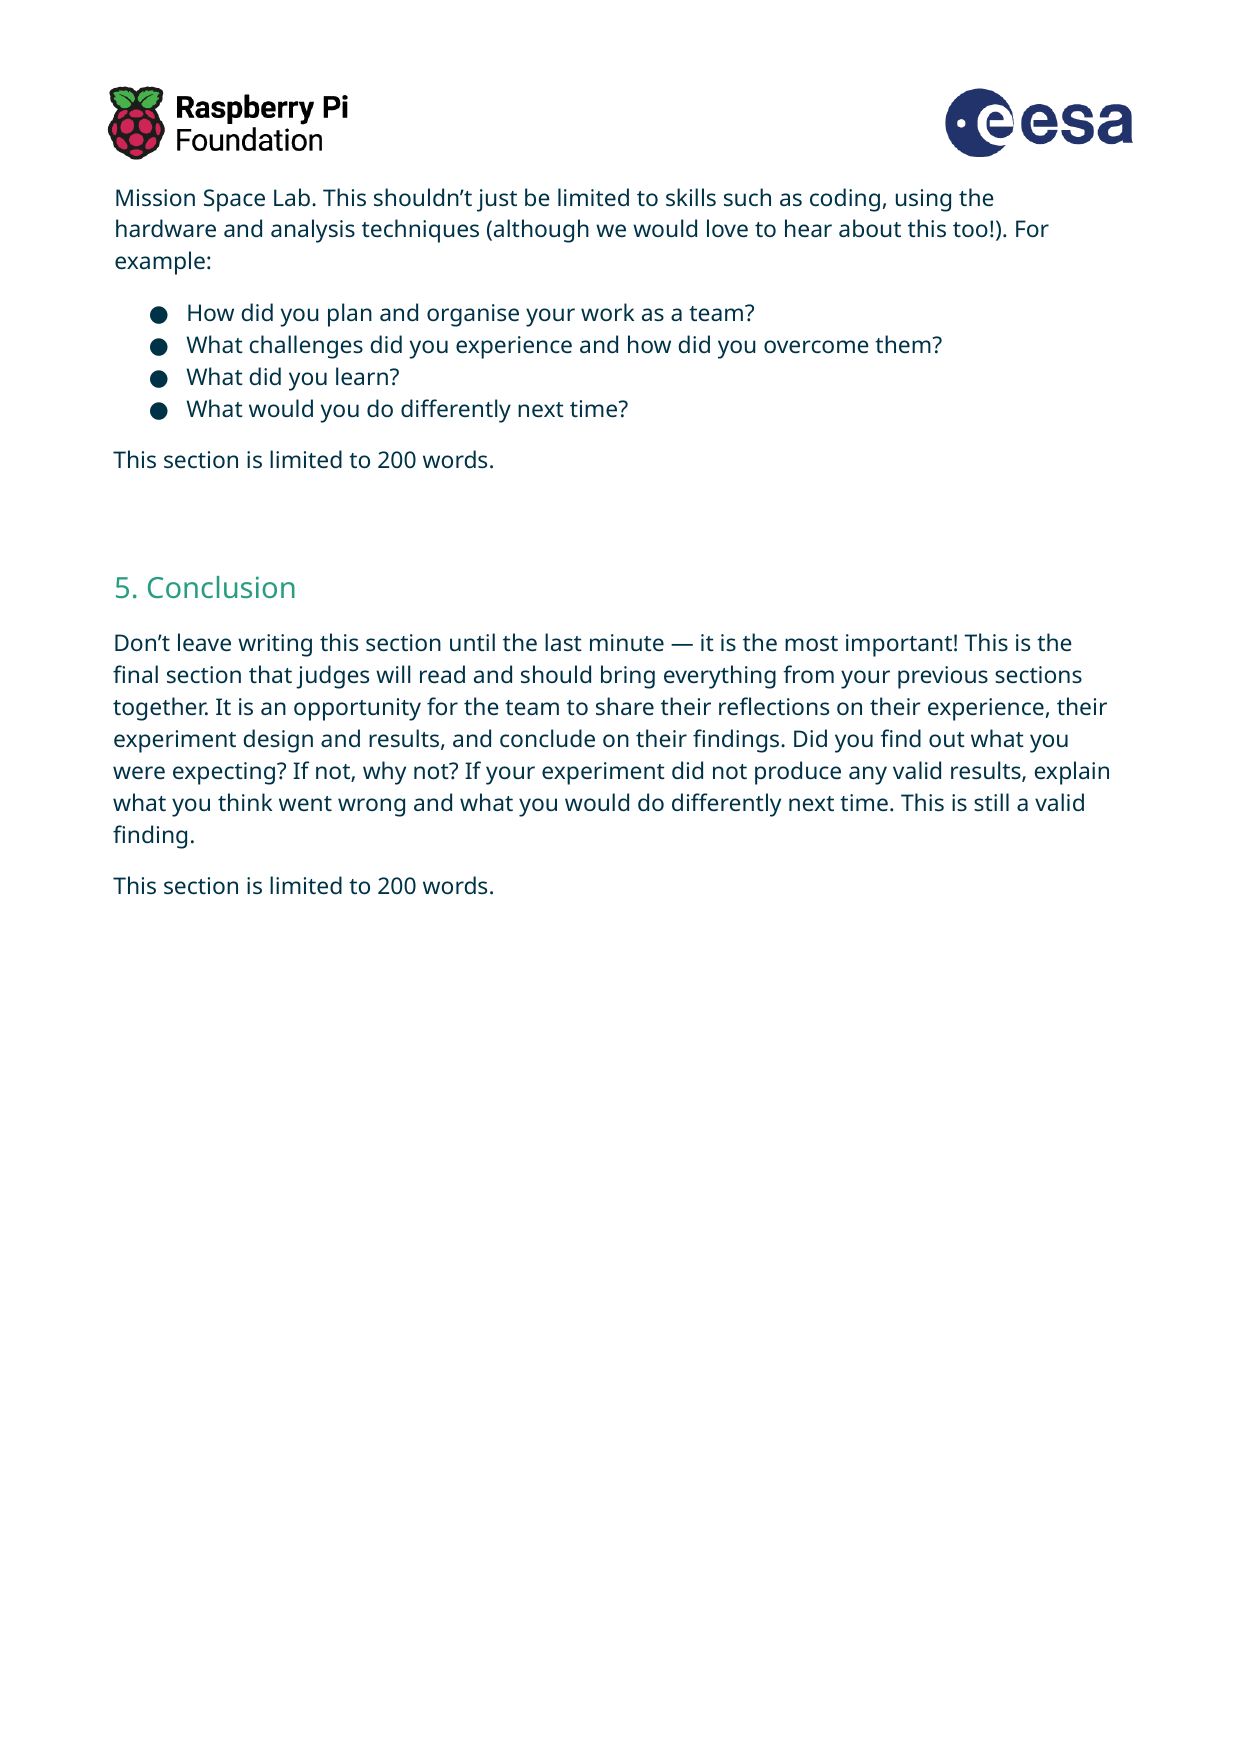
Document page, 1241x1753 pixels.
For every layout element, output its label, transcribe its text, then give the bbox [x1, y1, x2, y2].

text This section is limited to 200 words. [113, 444, 1113, 476]
text 5. Conclusion [114, 568, 1131, 607]
list What would you do differently next time? [148, 393, 1087, 424]
text Don’t leave writing this section until the last minute — it is the most important! This is the final section that judges will read and should bring everything from your previous sections together. It is an opportunity for the team to share their reflections on their experience, their experiment design and results, and conclude on their findings. Did you find out what you were expecting? If not, why not? If your experiment did not produce any valid results, explain what you think went wrong and what you would do differently next time. This is still a valid finding. [113, 627, 1113, 850]
list What challenges did you experience and how did you overcome them? [148, 329, 1087, 360]
text Mission Space Lab. This shouldn’t just be limited to skills such as coding, using the hardware and analysis techniques (although we would love to hear about this too!). For example: [114, 181, 1087, 276]
picture [58, 58, 1169, 186]
text This section is limited to 200 words. [113, 870, 1113, 902]
list What did you learn? [148, 361, 1087, 392]
list How did you plan and organise your work as a team? [148, 297, 1087, 328]
